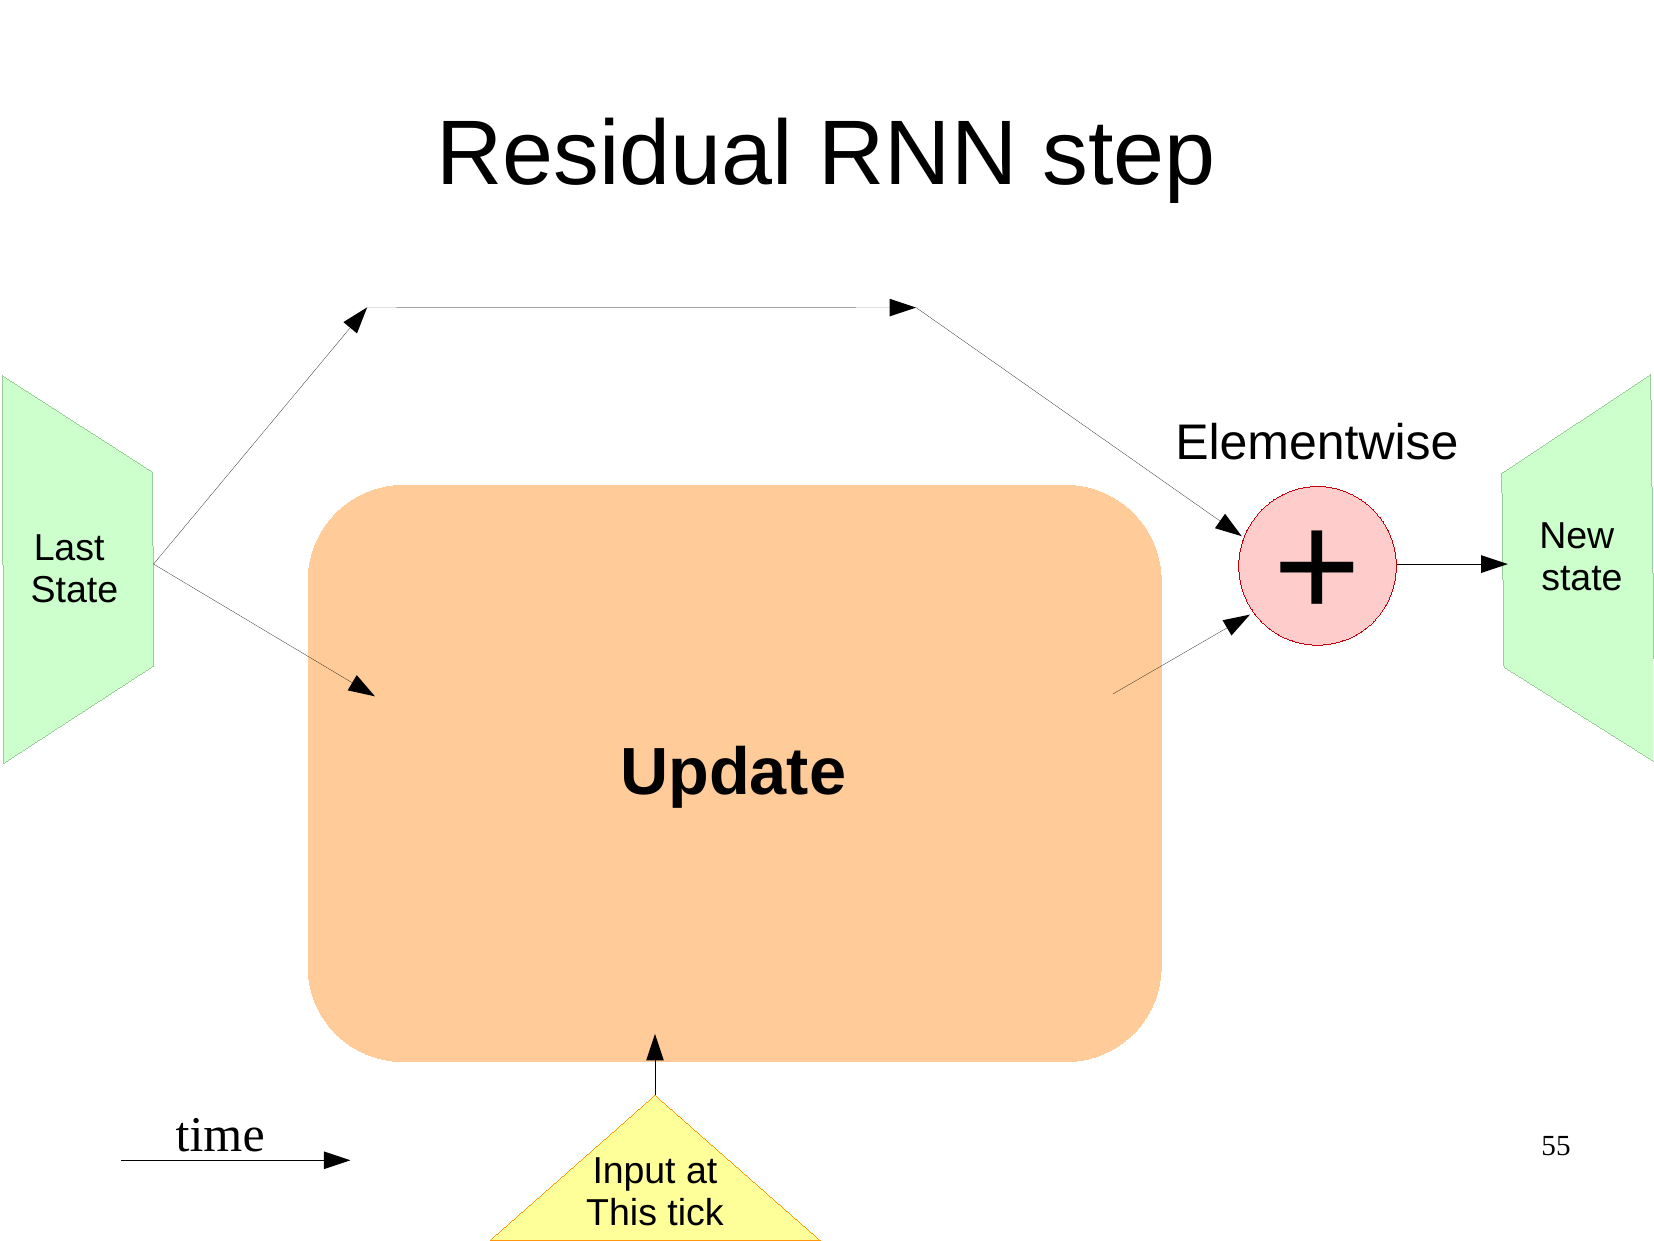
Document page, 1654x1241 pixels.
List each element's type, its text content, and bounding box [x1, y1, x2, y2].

text_box Elementwise [1160, 406, 1474, 478]
text_box [1503, 606, 1654, 762]
title Residual RNN step [82, 49, 1571, 257]
text_box + [1238, 486, 1397, 646]
text_box Input at This tick [490, 1095, 821, 1241]
text_box Last State [0, 519, 169, 661]
text_box New state [1483, 507, 1654, 606]
text_box [2, 375, 153, 519]
text_box [1501, 374, 1653, 507]
text_box time [160, 1107, 280, 1164]
text_box [3, 661, 154, 764]
text_box Update [605, 726, 862, 817]
text_box [307, 484, 1163, 1063]
